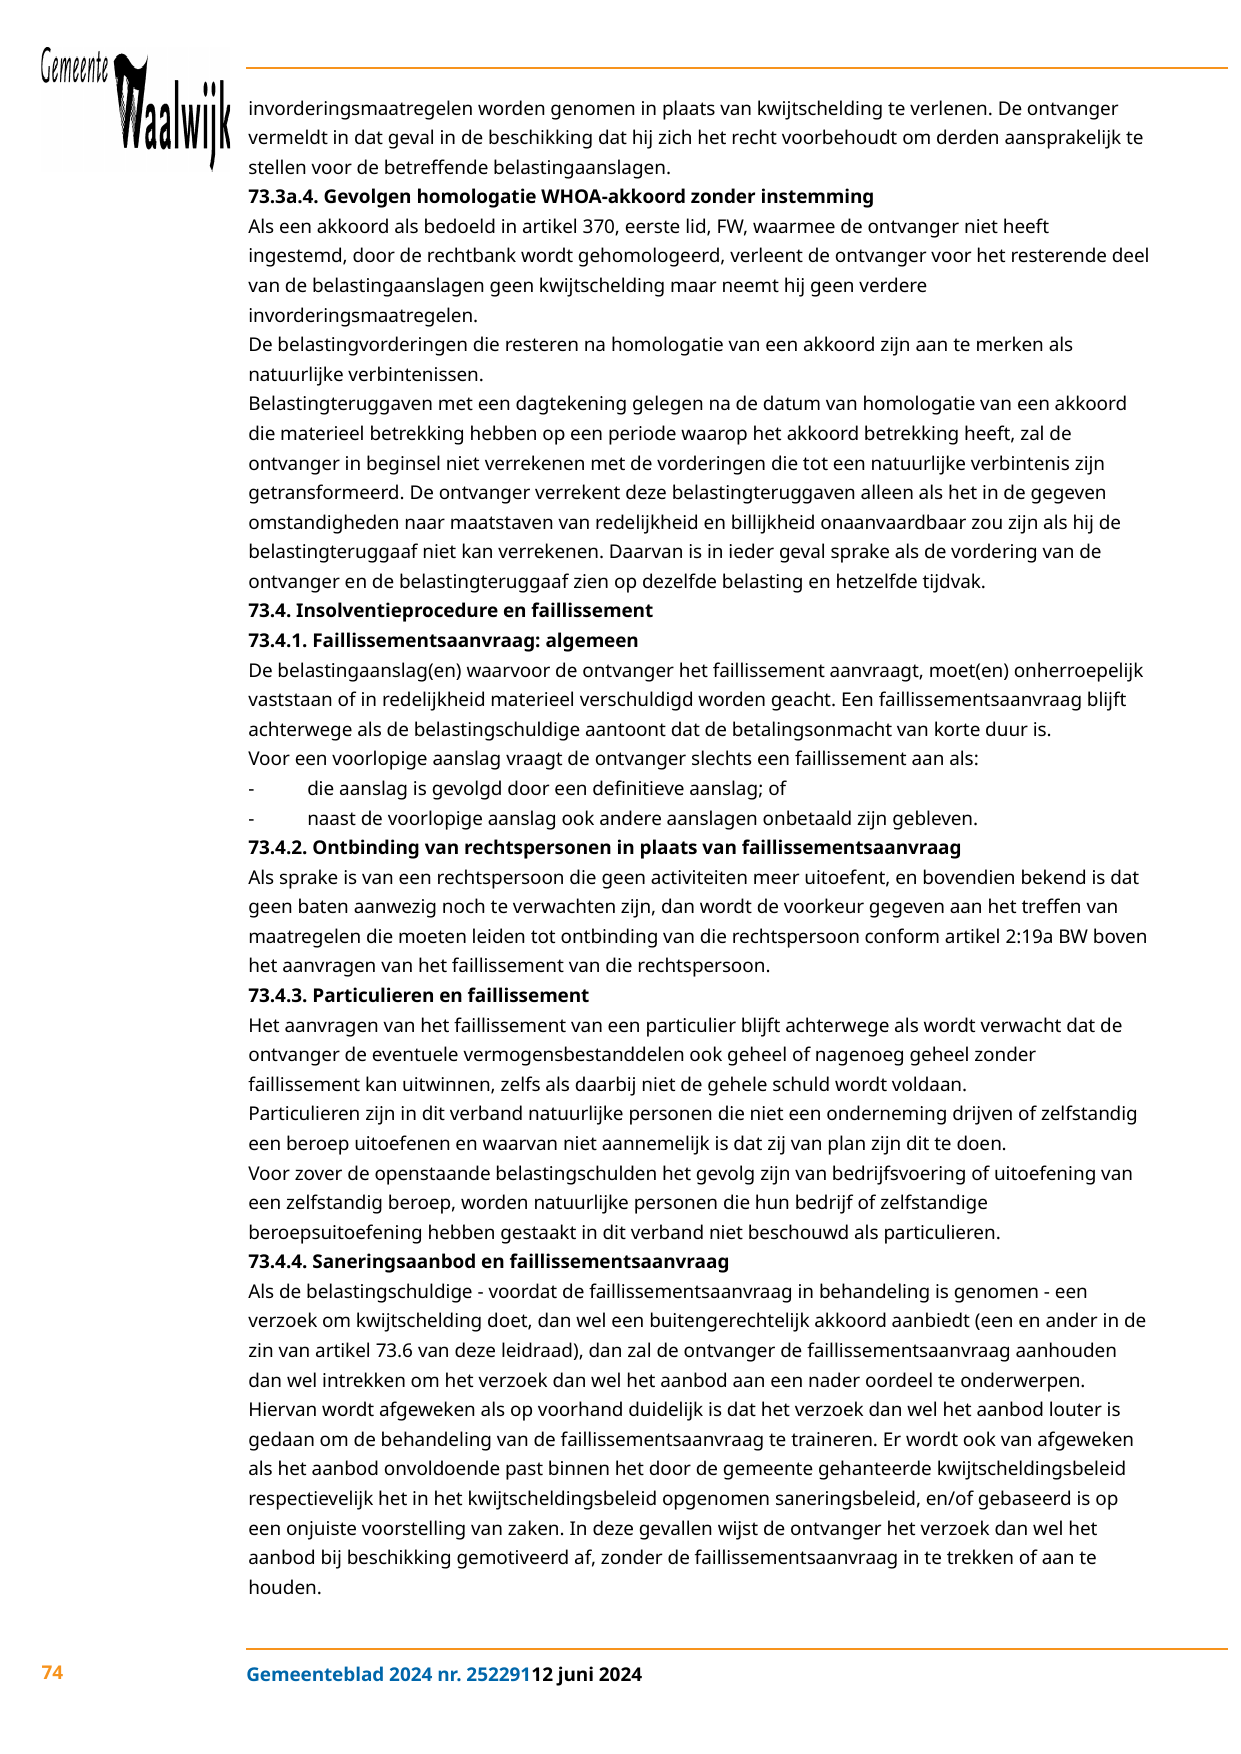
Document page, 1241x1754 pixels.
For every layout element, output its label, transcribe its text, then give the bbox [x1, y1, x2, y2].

list die aanslag is gevolgd door een definitieve aanslag; of [248, 775, 1152, 801]
picture [41, 47, 231, 172]
text Het aanvragen van het faillissement van een particulier blijft achterwege als wordt verwacht dat de ontvanger de eventuele vermogensbestanddelen ook geheel of nagenoeg geheel zonder faillissement kan uitwinnen, zelfs als daarbij niet de gehele schuld wordt voldaan. [248, 1012, 1152, 1097]
text Als sprake is van een rechtspersoon die geen activiteiten meer uitoefent, en bovendien bekend is dat geen baten aanwezig noch te verwachten zijn, dan wordt de voorkeur gegeven aan het treffen van maatregelen die moeten leiden tot ontbinding van die rechtspersoon conform artikel 2:19a BW boven het aanvragen van het faillissement van die rechtspersoon. [248, 864, 1152, 978]
text 73.4.1. Faillissementsaanvraag: algemeen [248, 627, 1152, 653]
text 73.3a.4. Gevolgen homologatie WHOA-akkoord zonder instemming [248, 183, 1152, 209]
text Hiervan wordt afgeweken als op voorhand duidelijk is dat het verzoek dan wel het aanbod louter is gedaan om de behandeling van de faillissementsaanvraag te traineren. Er wordt ook van afgeweken als het aanbod onvoldoende past binnen het door de gemeente gehanteerde kwijtscheldingsbeleid respectievelijk het in het kwijtscheldingsbeleid opgenomen saneringsbeleid, en/of gebaseerd is op een onjuiste voorstelling van zaken. In deze gevallen wijst de ontvanger het verzoek dan wel het aanbod bij beschikking gemotiveerd af, zonder de faillissementsaanvraag in te trekken of aan te houden. [248, 1396, 1152, 1600]
text Als een akkoord als bedoeld in artikel 370, eerste lid, FW, waarmee de ontvanger niet heeft ingestemd, door de rechtbank wordt gehomologeerd, verleent de ontvanger voor het resterende deel van de belastingaanslagen geen kwijtschelding maar neemt hij geen verdere invorderingsmaatregelen. [248, 213, 1152, 328]
text Particulieren zijn in dit verband natuurlijke personen die niet een onderneming drijven of zelfstandig een beroep uitoefenen en waarvan niet aannemelijk is dat zij van plan zijn dit te doen. [248, 1101, 1152, 1156]
text 73.4.4. Saneringsaanbod en faillissementsaanvraag [248, 1248, 1152, 1274]
list naast de voorlopige aanslag ook andere aanslagen onbetaald zijn gebleven. [248, 805, 1152, 831]
text Voor een voorlopige aanslag vraagt de ontvanger slechts een faillissement aan als: [248, 746, 1152, 771]
text Belastingteruggaven met een dagtekening gelegen na de datum van homologatie van een akkoord die materieel betrekking hebben op een periode waarop het akkoord betrekking heeft, zal de ontvanger in beginsel niet verrekenen met de vorderingen die tot een natuurlijke verbintenis zijn getransformeerd. De ontvanger verrekent deze belastingteruggaven alleen als het in de gegeven omstandigheden naar maatstaven van redelijkheid en billijkheid onaanvaardbaar zou zijn als hij de belastingteruggaaf niet kan verrekenen. Daarvan is in ieder geval sprake als de vordering van de ontvanger en de belastingteruggaaf zien op dezelfde belasting en hetzelfde tijdvak. [248, 391, 1152, 594]
text De belastingaanslag(en) waarvoor de ontvanger het faillissement aanvraagt, moet(en) onherroepelijk vaststaan of in redelijkheid materieel verschuldigd worden geacht. Een faillissementsaanvraag blijft achterwege als de belastingschuldige aantoont dat de betalingsonmacht van korte duur is. [248, 657, 1152, 742]
text 73.4. Insolventieprocedure en faillissement [248, 598, 1152, 623]
text Als de belastingschuldige - voordat de faillissementsaanvraag in behandeling is genomen - een verzoek om kwijtschelding doet, dan wel een buitengerechtelijk akkoord aanbiedt (een en ander in de zin van artikel 73.6 van deze leidraad), dan zal de ontvanger de faillissementsaanvraag aanhouden dan wel intrekken om het verzoek dan wel het aanbod aan een nader oordeel te onderwerpen. [248, 1278, 1152, 1393]
text invorderingsmaatregelen worden genomen in plaats van kwijtschelding te verlenen. De ontvanger vermeldt in dat geval in de beschikking dat hij zich het recht voorbehoudt om derden aansprakelijk te stellen voor de betreffende belastingaanslagen. [248, 95, 1152, 180]
text 73.4.3. Particulieren en faillissement [248, 982, 1152, 1008]
text 73.4.2. Ontbinding van rechtspersonen in plaats van faillissementsaanvraag [248, 834, 1152, 860]
text Voor zover de openstaande belastingschulden het gevolg zijn van bedrijfsvoering of uitoefening van een zelfstandig beroep, worden natuurlijke personen die hun bedrijf of zelfstandige beroepsuitoefening hebben gestaakt in dit verband niet beschouwd als particulieren. [248, 1160, 1152, 1245]
text De belastingvorderingen die resteren na homologatie van een akkoord zijn aan te merken als natuurlijke verbintenissen. [248, 331, 1152, 387]
